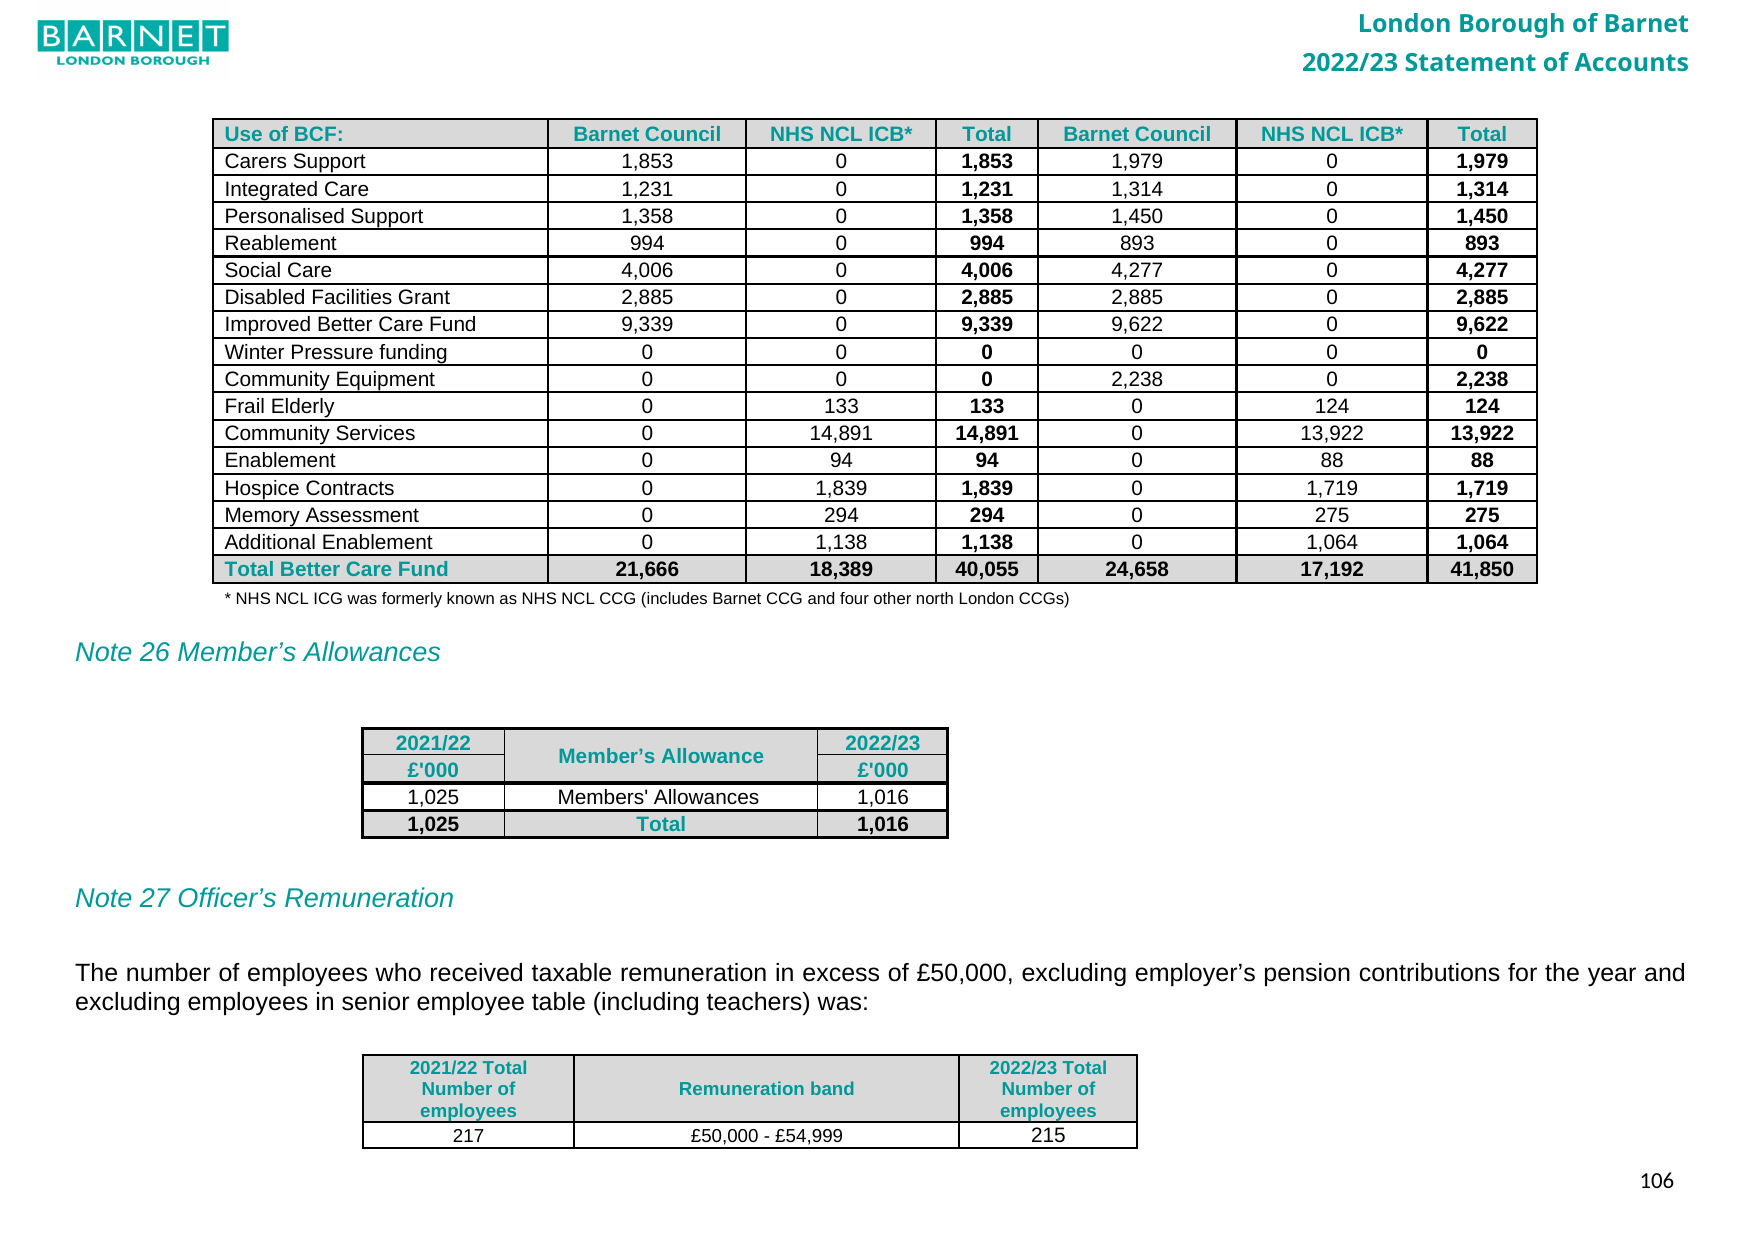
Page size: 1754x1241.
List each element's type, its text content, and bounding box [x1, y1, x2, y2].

table_cell 88 [1429, 448, 1536, 473]
table_cell [1428, 584, 1537, 608]
table_cell 88 [1238, 448, 1426, 473]
table_cell 2,885 [549, 285, 745, 310]
table_cell 4,277 [1429, 258, 1536, 282]
table_cell 893 [1039, 230, 1235, 255]
table_cell 1,839 [747, 475, 935, 500]
table_cell 21,666 [549, 556, 745, 582]
table_cell Total [505, 812, 817, 836]
table_cell 13,922 [1429, 421, 1536, 446]
table_header 2022/23 [818, 730, 946, 754]
subtitle Note 27 Officer’s Remuneration [75, 882, 1689, 913]
table_cell Improved Better Care Fund [214, 312, 547, 337]
table_cell 0 [1238, 258, 1426, 282]
table_cell 2,238 [1429, 366, 1536, 391]
table_cell 0 [549, 529, 745, 554]
table_cell NHS NCL ICB* [1238, 120, 1426, 147]
table_cell 217 [364, 1123, 573, 1147]
table_cell Reablement [214, 230, 547, 255]
table_cell 14,891 [937, 421, 1037, 446]
table_cell 0 [549, 421, 745, 446]
table_cell 0 [747, 339, 935, 364]
table_cell 9,339 [549, 312, 745, 337]
table_cell 4,006 [549, 258, 745, 282]
table_cell 1,064 [1429, 529, 1536, 554]
table_cell £'000 [818, 755, 946, 781]
table_cell 40,055 [937, 556, 1037, 582]
table_cell 0 [1238, 203, 1426, 228]
table_cell 94 [937, 448, 1037, 473]
table_cell 133 [747, 393, 935, 418]
table_header Remuneration band [575, 1056, 958, 1121]
table_cell Integrated Care [214, 176, 547, 201]
table_cell 275 [1238, 502, 1426, 527]
table_cell 0 [549, 448, 745, 473]
table_cell 0 [1039, 475, 1235, 500]
table_cell 994 [937, 230, 1037, 255]
table_header 2022/23 Total Number of employees [960, 1056, 1136, 1121]
table_header Member’s Allowance [505, 730, 817, 781]
table_cell 893 [1429, 230, 1536, 255]
table_cell 275 [1429, 502, 1536, 527]
table_cell 41,850 [1429, 556, 1536, 582]
table_cell * NHS NCL ICG was formerly known as NHS NCL CCG (includes Barnet CCG and four other north London CCGs) [213, 584, 1236, 608]
table_cell Personalised Support [214, 203, 547, 228]
table_cell Enablement [214, 448, 547, 473]
table_cell 9,339 [937, 312, 1037, 337]
table_cell 2,238 [1039, 366, 1235, 391]
table_cell 1,979 [1429, 149, 1536, 174]
table_cell 0 [1039, 448, 1235, 473]
table_cell 0 [1238, 176, 1426, 201]
table_cell 0 [1039, 529, 1235, 554]
table_cell Community Services [214, 421, 547, 446]
table_cell 0 [549, 502, 745, 527]
table_cell 0 [549, 366, 745, 391]
table_cell 13,922 [1238, 421, 1426, 446]
table_cell 1,016 [818, 785, 946, 808]
table_cell 2,885 [1039, 285, 1235, 310]
table_cell 1,314 [1039, 176, 1235, 201]
table_cell 0 [937, 339, 1037, 364]
table_cell 0 [549, 475, 745, 500]
table_cell 14,891 [747, 421, 935, 446]
table_cell 1,231 [937, 176, 1037, 201]
table_cell 9,622 [1039, 312, 1235, 337]
table_cell Frail Elderly [214, 393, 547, 418]
table_cell 1,358 [937, 203, 1037, 228]
table_cell 0 [747, 203, 935, 228]
table_cell 1,138 [937, 529, 1037, 554]
table_cell 133 [937, 393, 1037, 418]
table_cell 0 [1039, 502, 1235, 527]
table_cell 1,025 [364, 785, 504, 808]
table_cell 1,979 [1039, 149, 1235, 174]
table_cell 1,231 [549, 176, 745, 201]
table_cell 0 [747, 258, 935, 282]
table_cell 994 [549, 230, 745, 255]
table_cell 9,622 [1429, 312, 1536, 337]
table_cell 1,853 [937, 149, 1037, 174]
table_header 2021/22 [364, 730, 504, 754]
table_cell 294 [747, 502, 935, 527]
table_cell 0 [1429, 339, 1536, 364]
table_cell Community Equipment [214, 366, 547, 391]
table_cell 0 [1039, 393, 1235, 418]
table_cell 0 [747, 285, 935, 310]
table_cell 1,839 [937, 475, 1037, 500]
table_cell 1,719 [1238, 475, 1426, 500]
table_cell 0 [1238, 312, 1426, 337]
table_cell 1,314 [1429, 176, 1536, 201]
table_cell 1,358 [549, 203, 745, 228]
table_cell 2,885 [1429, 285, 1536, 310]
table_cell 1,450 [1039, 203, 1235, 228]
table_cell Total Better Care Fund [214, 556, 547, 582]
table_cell Total [937, 120, 1037, 147]
table_cell £50,000 - £54,999 [575, 1123, 958, 1147]
table_cell [1236, 584, 1427, 608]
table_cell Additional Enablement [214, 529, 547, 554]
table_cell 1,450 [1429, 203, 1536, 228]
table_cell Memory Assessment [214, 502, 547, 527]
table_cell 18,389 [747, 556, 935, 582]
table_cell 1,064 [1238, 529, 1426, 554]
table_cell 4,277 [1039, 258, 1235, 282]
table_cell Hospice Contracts [214, 475, 547, 500]
table_cell 17,192 [1238, 556, 1426, 582]
table_cell 1,016 [818, 812, 946, 836]
table_cell 215 [960, 1123, 1136, 1147]
table_cell Disabled Facilities Grant [214, 285, 547, 310]
table_cell 0 [1238, 366, 1426, 391]
table_cell Members' Allowances [505, 785, 817, 808]
table_cell 0 [747, 149, 935, 174]
table_cell 0 [549, 393, 745, 418]
table_cell Use of BCF: [214, 120, 547, 147]
table_cell 0 [1238, 339, 1426, 364]
table_cell Carers Support [214, 149, 547, 174]
table_cell 1,719 [1429, 475, 1536, 500]
table_cell Barnet Council [1039, 120, 1235, 147]
table_cell 0 [747, 366, 935, 391]
table_cell 0 [1238, 285, 1426, 310]
table_cell 0 [937, 366, 1037, 391]
table_cell NHS NCL ICB* [747, 120, 935, 147]
table_cell 0 [747, 230, 935, 255]
table_cell 124 [1429, 393, 1536, 418]
table_cell Total [1429, 120, 1536, 147]
table_header 2021/22 Total Number of employees [364, 1056, 573, 1121]
table_cell Barnet Council [549, 120, 745, 147]
table_cell 0 [1039, 339, 1235, 364]
table_cell Social Care [214, 258, 547, 282]
table_cell 0 [747, 176, 935, 201]
table_cell 1,025 [364, 812, 504, 836]
table_cell 1,853 [549, 149, 745, 174]
table_cell 94 [747, 448, 935, 473]
table_cell 0 [1238, 149, 1426, 174]
table_cell 1,138 [747, 529, 935, 554]
table_cell 0 [1238, 230, 1426, 255]
table_cell 24,658 [1039, 556, 1235, 582]
table_cell 4,006 [937, 258, 1037, 282]
table_cell 124 [1238, 393, 1426, 418]
table_cell 0 [1039, 421, 1235, 446]
subtitle Note 26 Member’s Allowances [75, 636, 1689, 668]
table_cell 0 [549, 339, 745, 364]
text The number of employees who received taxable remuneration in excess of £50,000, excluding employer’s pension contributions for the year and excluding employees in senior employee table (including teachers) was: [75, 958, 1689, 1016]
table_cell £'000 [364, 755, 504, 781]
table_cell 2,885 [937, 285, 1037, 310]
table_cell 294 [937, 502, 1037, 527]
table_cell Winter Pressure funding [214, 339, 547, 364]
table_cell 0 [747, 312, 935, 337]
